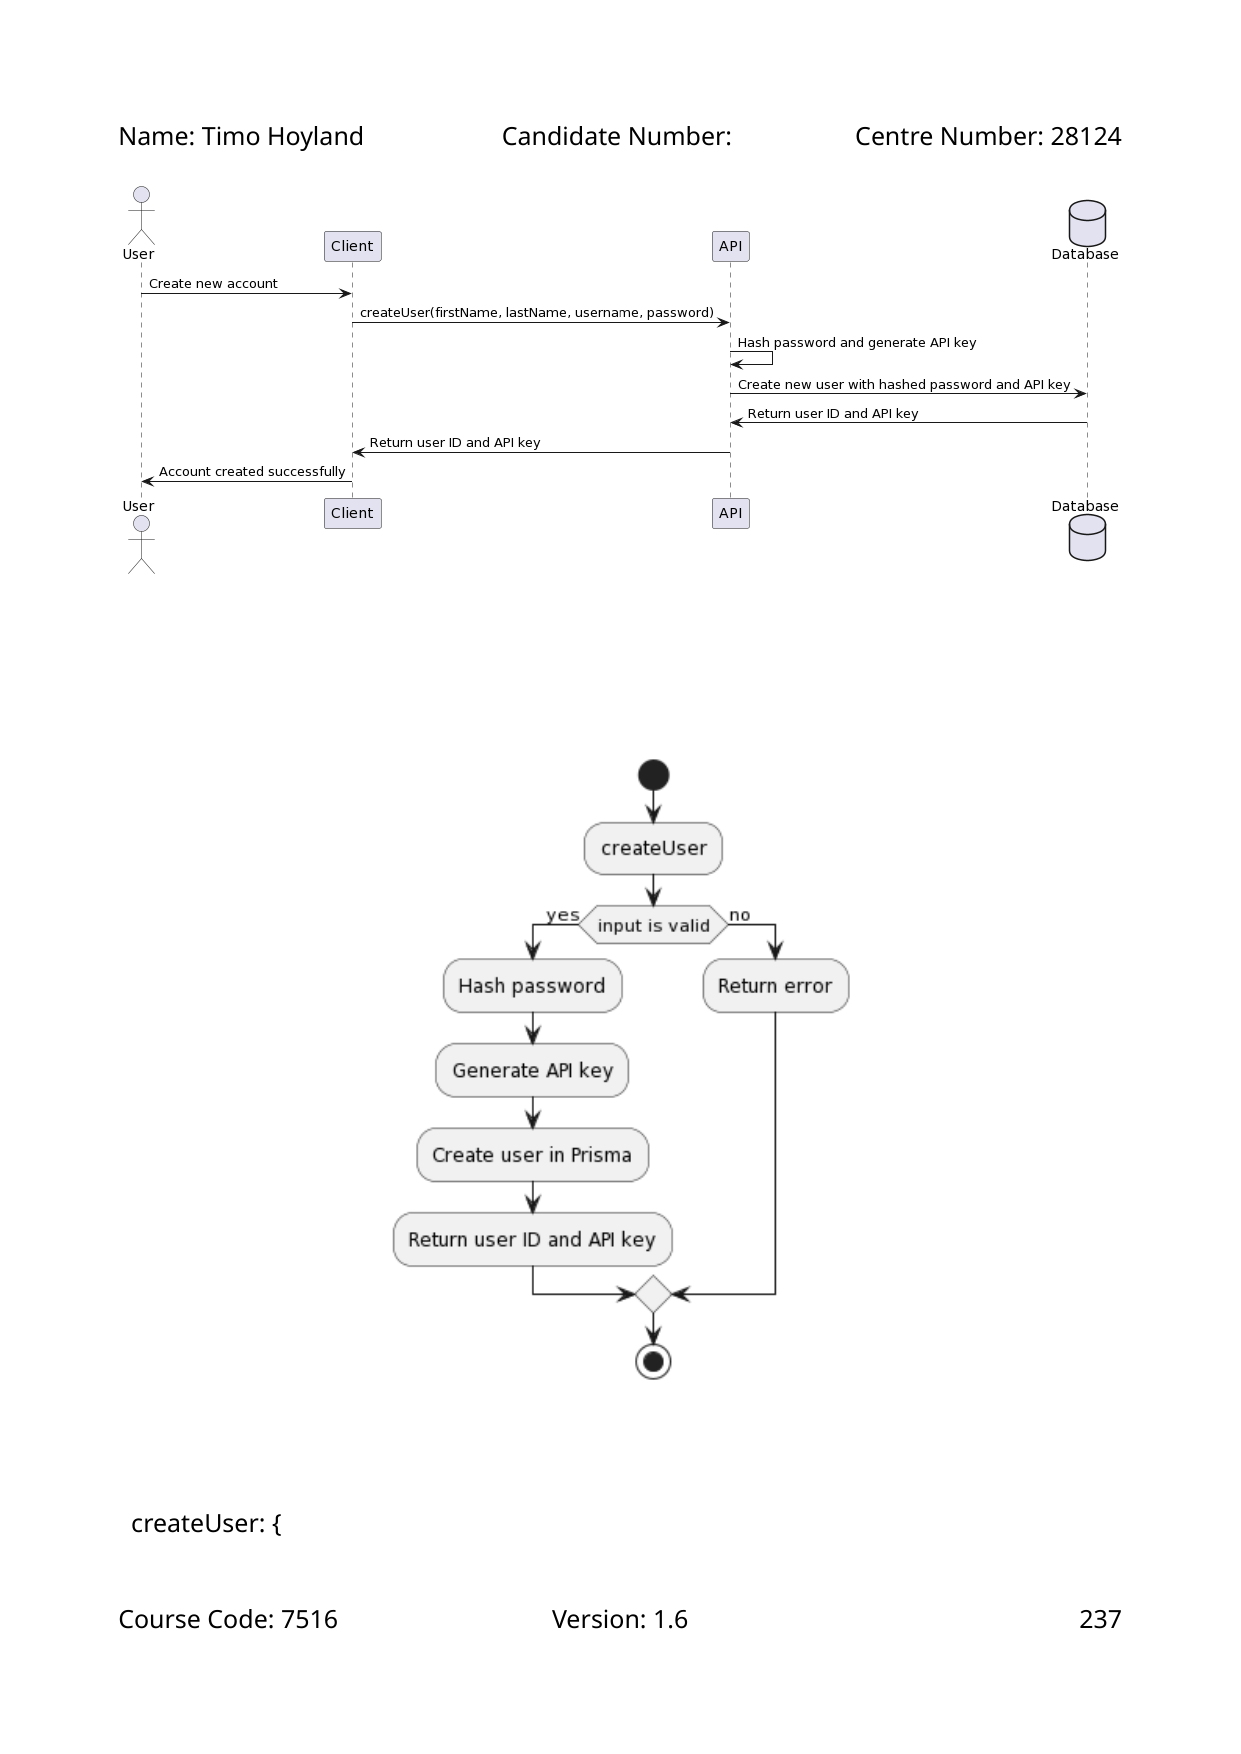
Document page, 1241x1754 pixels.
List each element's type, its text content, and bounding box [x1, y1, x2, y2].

text createUser: { [118, 1506, 1122, 1540]
picture [118, 181, 1123, 579]
picture [376, 744, 864, 1394]
